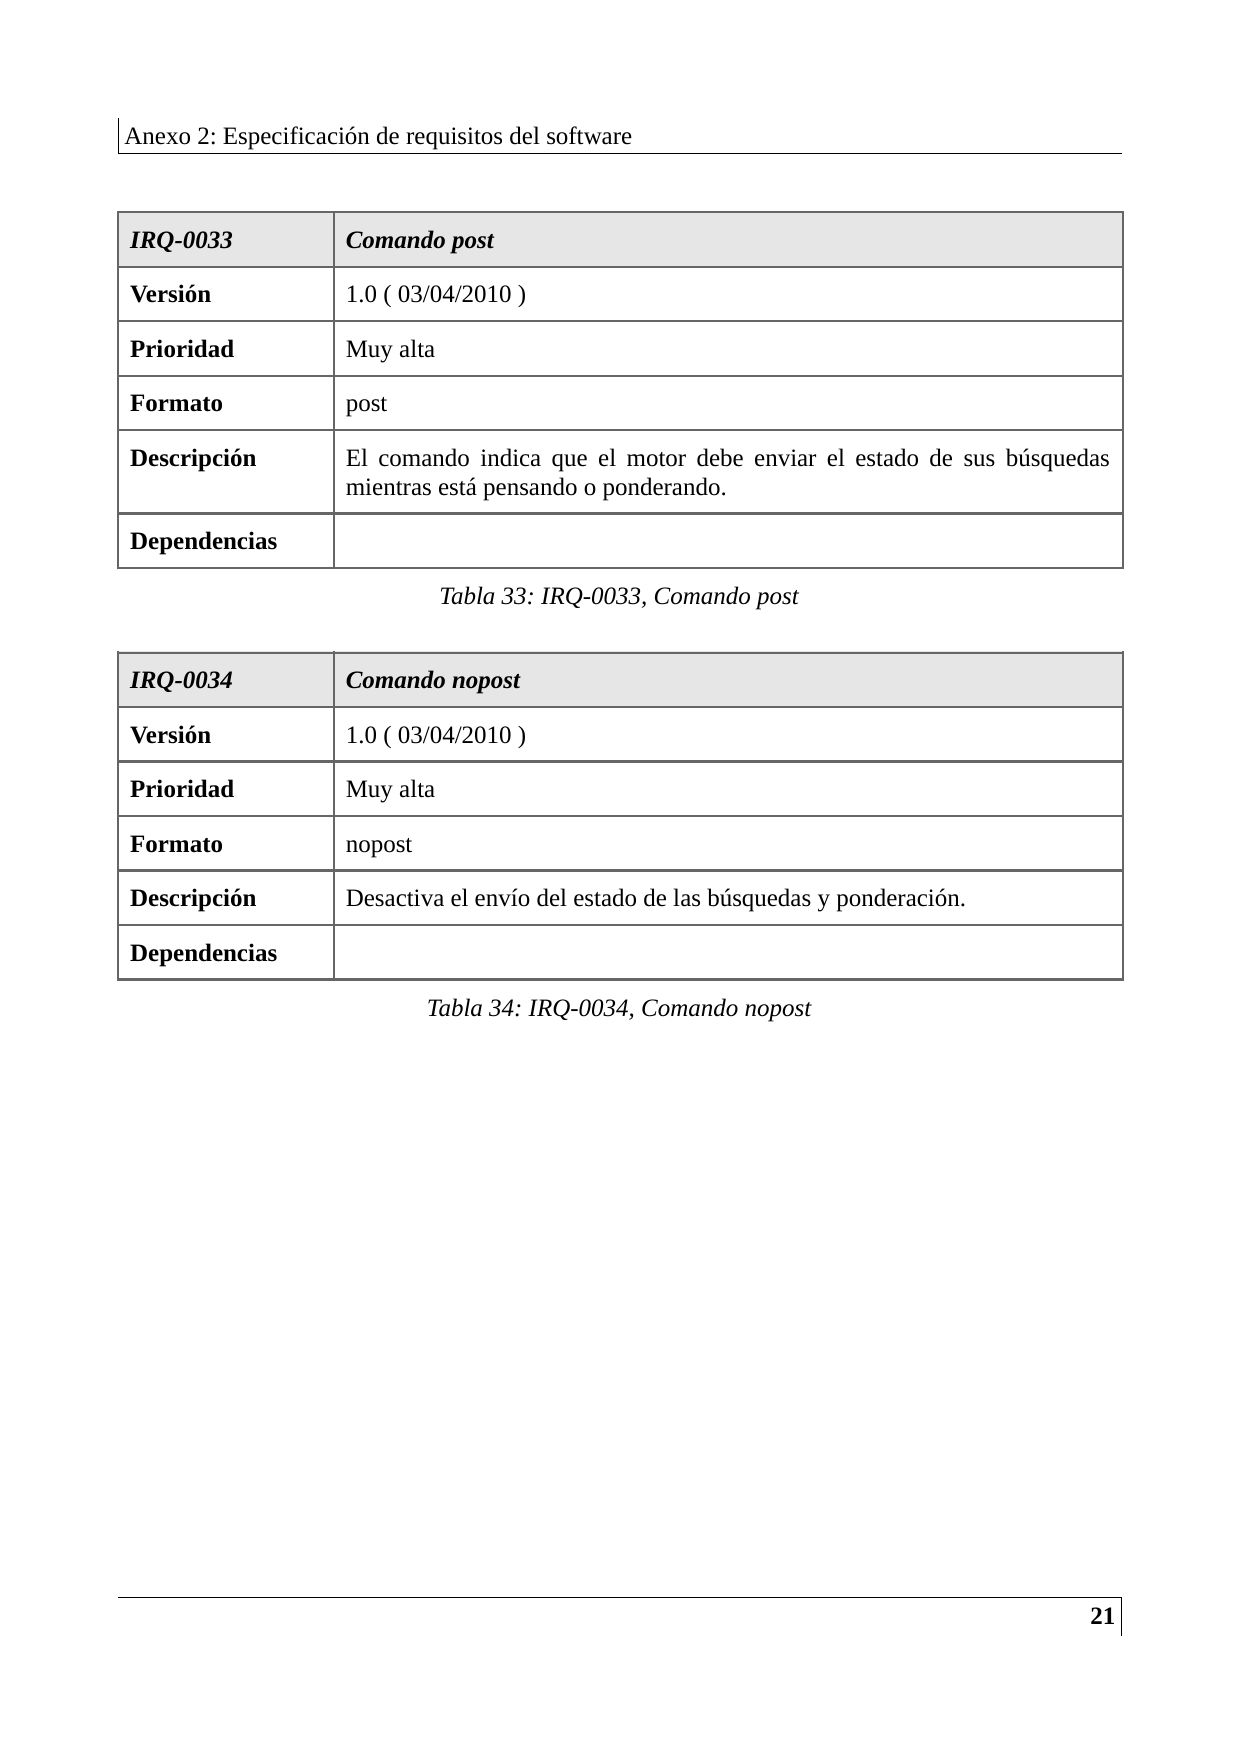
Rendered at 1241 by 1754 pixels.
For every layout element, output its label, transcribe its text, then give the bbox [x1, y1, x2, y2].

table_cell 1.0 ( 03/04/2010 ) [335, 268, 1122, 320]
table_cell Formato [119, 817, 333, 869]
table_cell Muy alta [335, 763, 1122, 815]
table_cell Prioridad [119, 763, 333, 815]
text Tabla 33: IRQ-0033, Comando post [118, 581, 1122, 610]
table_cell Formato [119, 377, 333, 429]
table_header IRQ-0034 [119, 654, 333, 706]
table_cell [335, 926, 1122, 978]
table_cell Versión [119, 268, 333, 320]
table_cell nopost [335, 817, 1122, 869]
text Tabla 34: IRQ-0034, Comando nopost [118, 993, 1122, 1022]
table_header Comando nopost [335, 654, 1122, 706]
table_cell Descripción [119, 872, 333, 924]
table_cell Dependencias [119, 515, 333, 567]
table_cell Desactiva el envío del estado de las búsquedas y ponderación. [335, 872, 1122, 924]
table_header IRQ-0033 [119, 213, 333, 266]
table_cell Dependencias [119, 926, 333, 978]
table_cell post [335, 377, 1122, 429]
table_header Comando post [335, 213, 1122, 266]
table_cell Versión [119, 708, 333, 760]
table_cell El comando indica que el motor debe enviar el estado de sus búsquedas mientras está pensando o ponderando. [335, 431, 1122, 512]
table_cell Muy alta [335, 322, 1122, 374]
table_cell Descripción [119, 431, 333, 512]
table_cell Prioridad [119, 322, 333, 374]
table_cell [335, 515, 1122, 567]
table_cell 1.0 ( 03/04/2010 ) [335, 708, 1122, 760]
